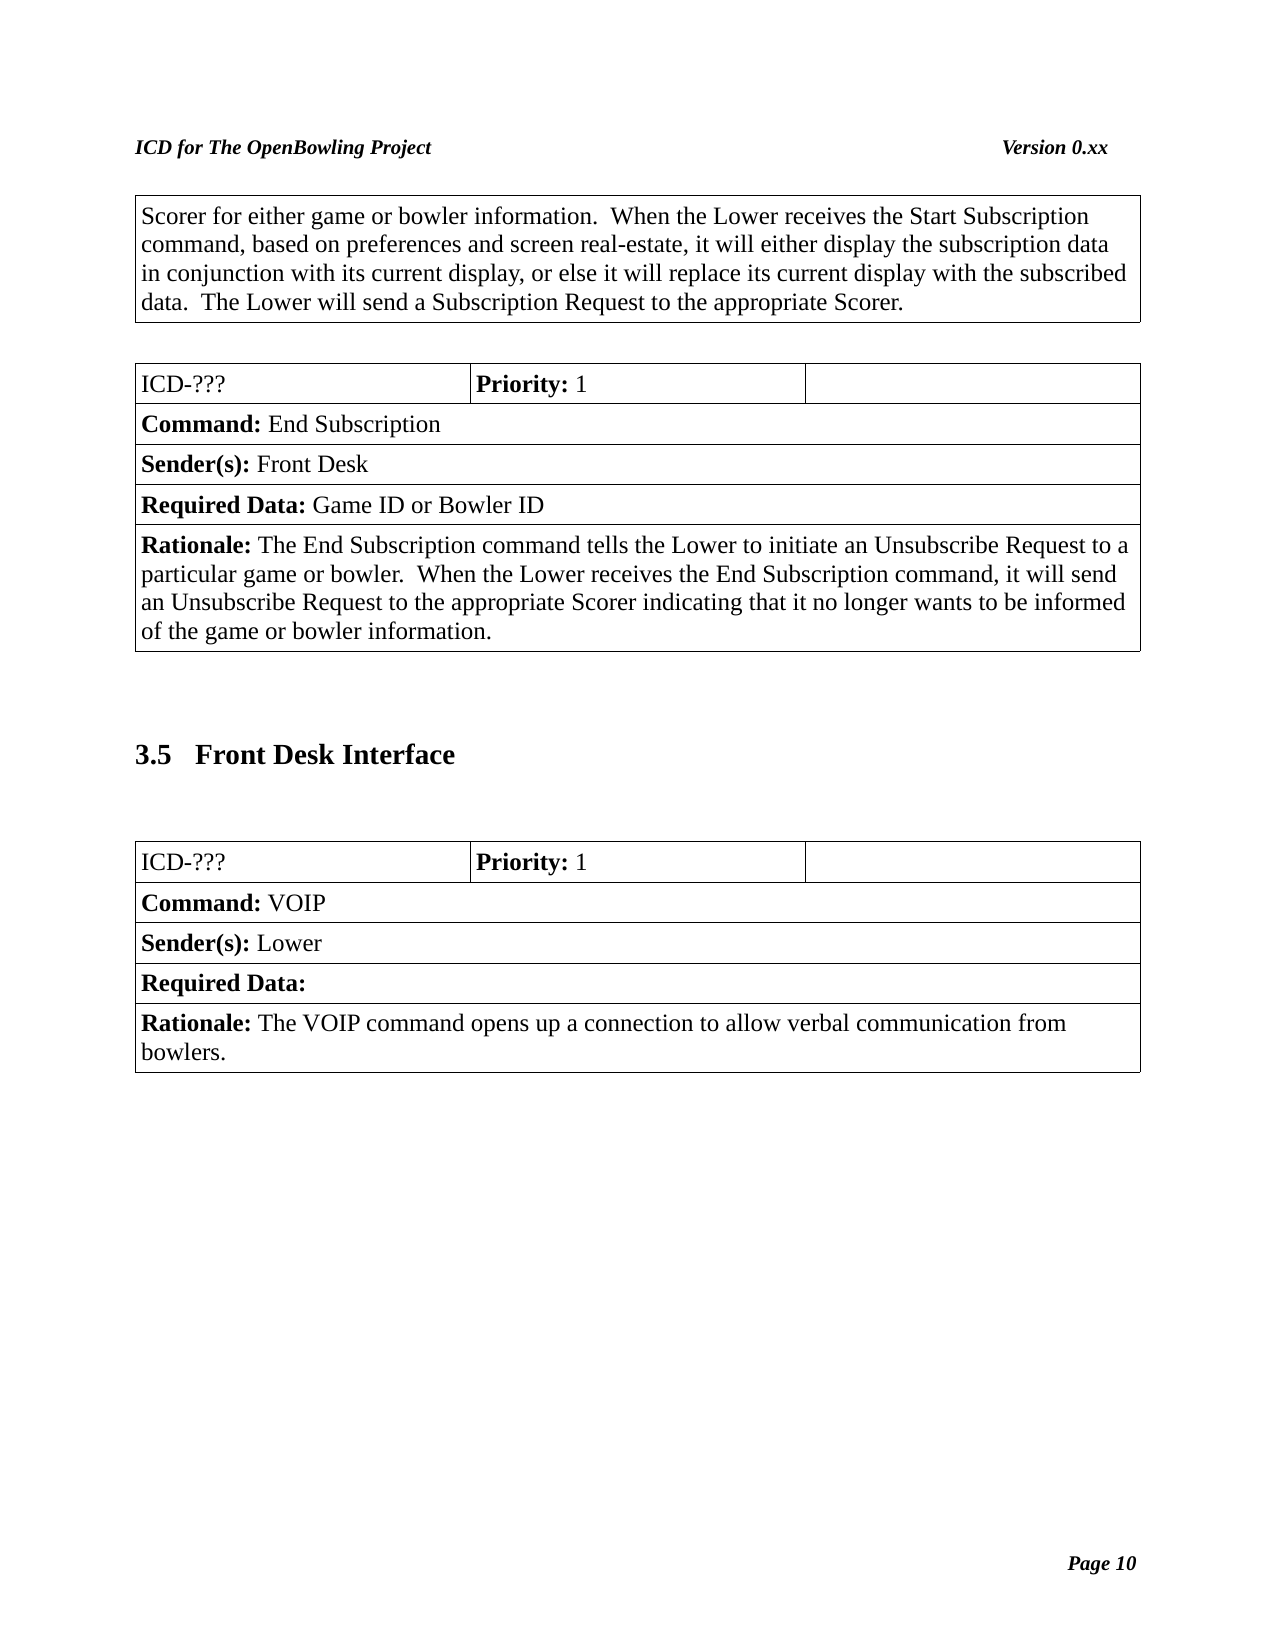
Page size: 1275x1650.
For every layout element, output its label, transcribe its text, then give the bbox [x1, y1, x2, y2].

table_header [806, 842, 1140, 882]
table_header Priority: 1 [471, 842, 805, 882]
table_cell Rationale: The End Subscription command tells the Lower to initiate an Unsubscribe Request to a particular game or bowler. When the Lower receives the End Subscription command, it will send an Unsubscribe Request to the appropriate Scorer indicating that it no longer wants to be informed of the game or bowler information. [136, 525, 1140, 651]
table_cell Sender(s): Front Desk [136, 445, 1140, 484]
table_cell Command: End Subscription [136, 404, 1140, 443]
table_cell Command: VOIP [136, 883, 1140, 922]
table_cell Required Data: [136, 964, 1140, 1003]
table_cell Sender(s): Lower [136, 923, 1140, 962]
table_header ICD-??? [136, 364, 470, 403]
table_cell Scorer for either game or bowler information. When the Lower receives the Start Subscription command, based on preferences and screen real-estate, it will either display the subscription data in conjunction with its current display, or else it will replace its current display with the subscribed data. The Lower will send a Subscription Request to the appropriate Scorer. [136, 196, 1140, 322]
table_header [806, 364, 1140, 403]
table_cell Required Data: Game ID or Bowler ID [136, 485, 1140, 524]
table_header ICD-??? [136, 842, 470, 882]
table_cell Rationale: The VOIP command opens up a connection to allow verbal communication from bowlers. [136, 1004, 1140, 1072]
table_header Priority: 1 [471, 364, 805, 403]
subtitle Front Desk Interface [135, 737, 1140, 771]
